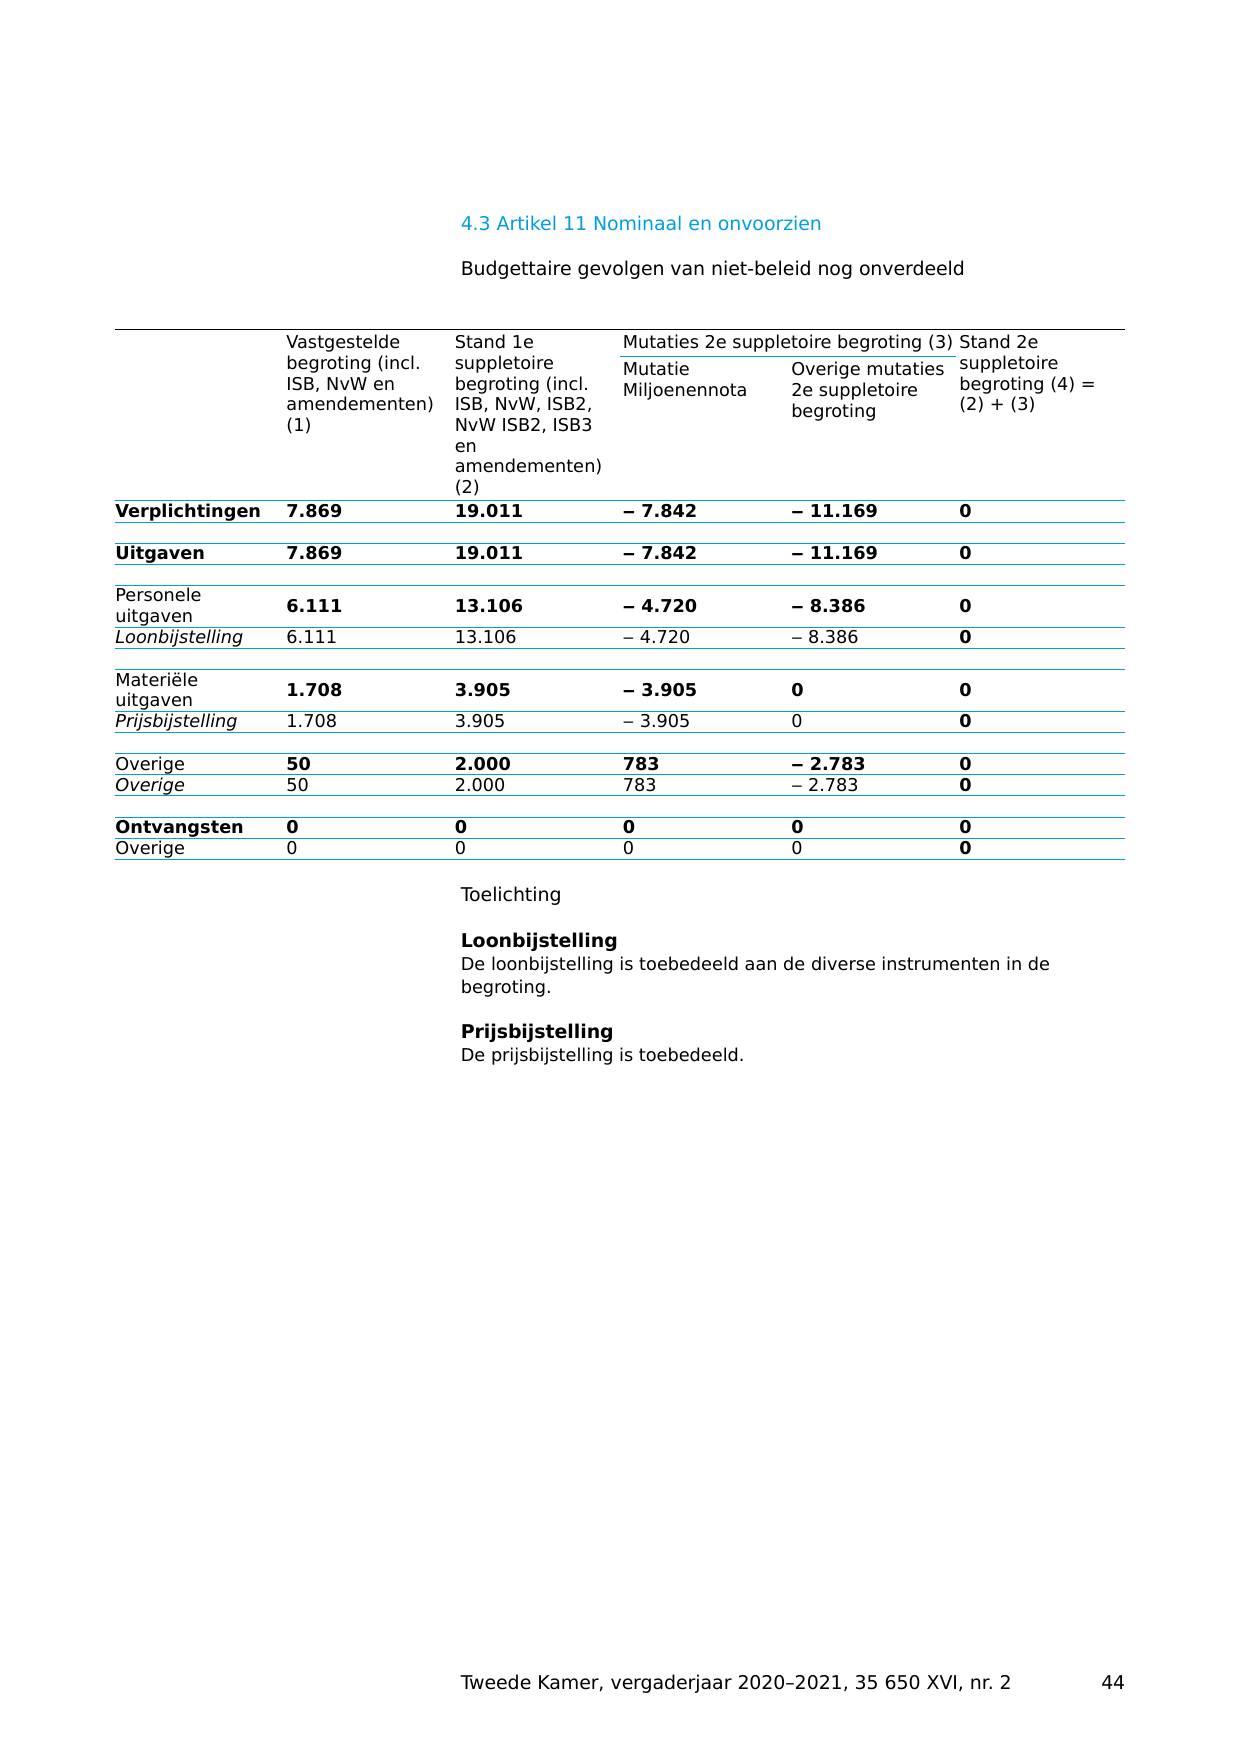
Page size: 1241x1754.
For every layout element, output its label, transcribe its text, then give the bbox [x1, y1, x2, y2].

table_cell 0 [283, 839, 452, 859]
table_cell [620, 733, 788, 753]
table_cell 3.905 [452, 670, 620, 711]
table_cell 0 [788, 670, 956, 711]
table_cell [620, 649, 788, 669]
table_cell [283, 565, 452, 585]
table_cell 0 [956, 839, 1125, 859]
table_cell 19.011 [452, 544, 620, 564]
table_cell 0 [620, 839, 788, 859]
table_cell [956, 565, 1125, 585]
table_cell [788, 649, 956, 669]
table_cell [115, 796, 283, 816]
table_cell [956, 523, 1125, 543]
table_cell Uitgaven [115, 544, 283, 564]
table_cell ‒ 11.169 [788, 501, 956, 521]
table_cell [956, 649, 1125, 669]
table_cell [788, 565, 956, 585]
table_cell ‒ 8.386 [788, 586, 956, 627]
table_cell [115, 523, 283, 543]
table_cell Vastgestelde begroting (incl. ISB, NvW en amendementen) (1) [283, 330, 452, 500]
table_cell [283, 523, 452, 543]
table_cell 0 [788, 712, 956, 732]
table_cell [620, 796, 788, 816]
table_cell 7.869 [283, 501, 452, 521]
table_cell 50 [283, 775, 452, 795]
table_cell 0 [620, 818, 788, 838]
table_cell 0 [283, 818, 452, 838]
table_cell Prijsbijstelling [115, 712, 283, 732]
table_cell 0 [956, 818, 1125, 838]
table_cell 13.106 [452, 628, 620, 648]
table_cell 0 [956, 586, 1125, 627]
table_cell 3.905 [452, 712, 620, 732]
table_cell [620, 523, 788, 543]
table_cell 13.106 [452, 586, 620, 627]
table_cell [452, 733, 620, 753]
table_cell Loonbijstelling [115, 628, 283, 648]
text Loonbijstelling [461, 930, 1125, 952]
table_cell [956, 733, 1125, 753]
table_cell [115, 733, 283, 753]
table_cell Ontvangsten [115, 818, 283, 838]
table_cell 0 [788, 818, 956, 838]
table_cell [283, 733, 452, 753]
table_cell Overige [115, 839, 283, 859]
table_cell 0 [956, 628, 1125, 648]
table_cell ‒ 8.386 [788, 628, 956, 648]
table_cell 0 [956, 754, 1125, 774]
table_cell ‒ 3.905 [620, 670, 788, 711]
table_cell 50 [283, 754, 452, 774]
table_cell Overige [115, 754, 283, 774]
table_cell 2.000 [452, 775, 620, 795]
table_cell 0 [956, 775, 1125, 795]
table_cell 19.011 [452, 501, 620, 521]
table_cell 783 [620, 754, 788, 774]
table_header Tabel 15 Nog onderdeeld (Bedragen x € 1.000) [115, 304, 1125, 329]
table_cell [283, 796, 452, 816]
table_cell Personele uitgaven [115, 586, 283, 627]
table_cell ‒ 3.905 [620, 712, 788, 732]
table_cell [115, 330, 283, 500]
title Toelichting [461, 884, 1125, 906]
table_cell 7.869 [283, 544, 452, 564]
text De loonbijstelling is toebedeeld aan de diverse instrumenten in de begroting. [461, 952, 1125, 998]
table_cell [115, 649, 283, 669]
table_cell 0 [956, 670, 1125, 711]
text Prijsbijstelling [461, 1021, 1125, 1043]
table_cell Mutatie Miljoenennota [620, 357, 788, 500]
table_cell ‒ 4.720 [620, 628, 788, 648]
title Budgettaire gevolgen van niet-beleid nog onverdeeld [461, 258, 1125, 280]
table_cell Materiële uitgaven [115, 670, 283, 711]
table_cell [788, 523, 956, 543]
table_cell [452, 523, 620, 543]
table_cell [452, 649, 620, 669]
table_cell ‒ 2.783 [788, 754, 956, 774]
table_cell [620, 565, 788, 585]
table_cell Stand 2e suppletoire begroting (4) = (2) + (3) [956, 330, 1125, 500]
table_cell ‒ 7.842 [620, 501, 788, 521]
table_cell Overige mutaties 2e suppletoire begroting [788, 357, 956, 500]
table_cell 783 [620, 775, 788, 795]
table_cell 0 [452, 818, 620, 838]
table_cell ‒ 11.169 [788, 544, 956, 564]
table_cell ‒ 7.842 [620, 544, 788, 564]
table_cell 0 [788, 839, 956, 859]
table_cell 0 [956, 501, 1125, 521]
table_cell 1.708 [283, 670, 452, 711]
table_cell [283, 649, 452, 669]
table_cell ‒ 2.783 [788, 775, 956, 795]
table_cell Stand 1e suppletoire begroting (incl. ISB, NvW, ISB2, NvW ISB2, ISB3 en amendementen) (2) [452, 330, 620, 500]
table_cell ‒ 4.720 [620, 586, 788, 627]
table_cell [788, 733, 956, 753]
table_cell Verplichtingen [115, 501, 283, 521]
text De prijsbijstelling is toebedeeld. [461, 1043, 1125, 1066]
table_cell 0 [956, 544, 1125, 564]
table_cell 6.111 [283, 628, 452, 648]
table_cell 2.000 [452, 754, 620, 774]
title 4.3 Artikel 11 Nominaal en onvoorzien [461, 213, 1125, 235]
table_cell 6.111 [283, 586, 452, 627]
table_cell Mutaties 2e suppletoire begroting (3) [620, 330, 956, 356]
table_cell [956, 796, 1125, 816]
table_cell 0 [956, 712, 1125, 732]
table_cell 0 [452, 839, 620, 859]
table_cell [452, 796, 620, 816]
table_cell [452, 565, 620, 585]
table_cell [788, 796, 956, 816]
table_cell Overige [115, 775, 283, 795]
table_cell [115, 565, 283, 585]
table_cell 1.708 [283, 712, 452, 732]
